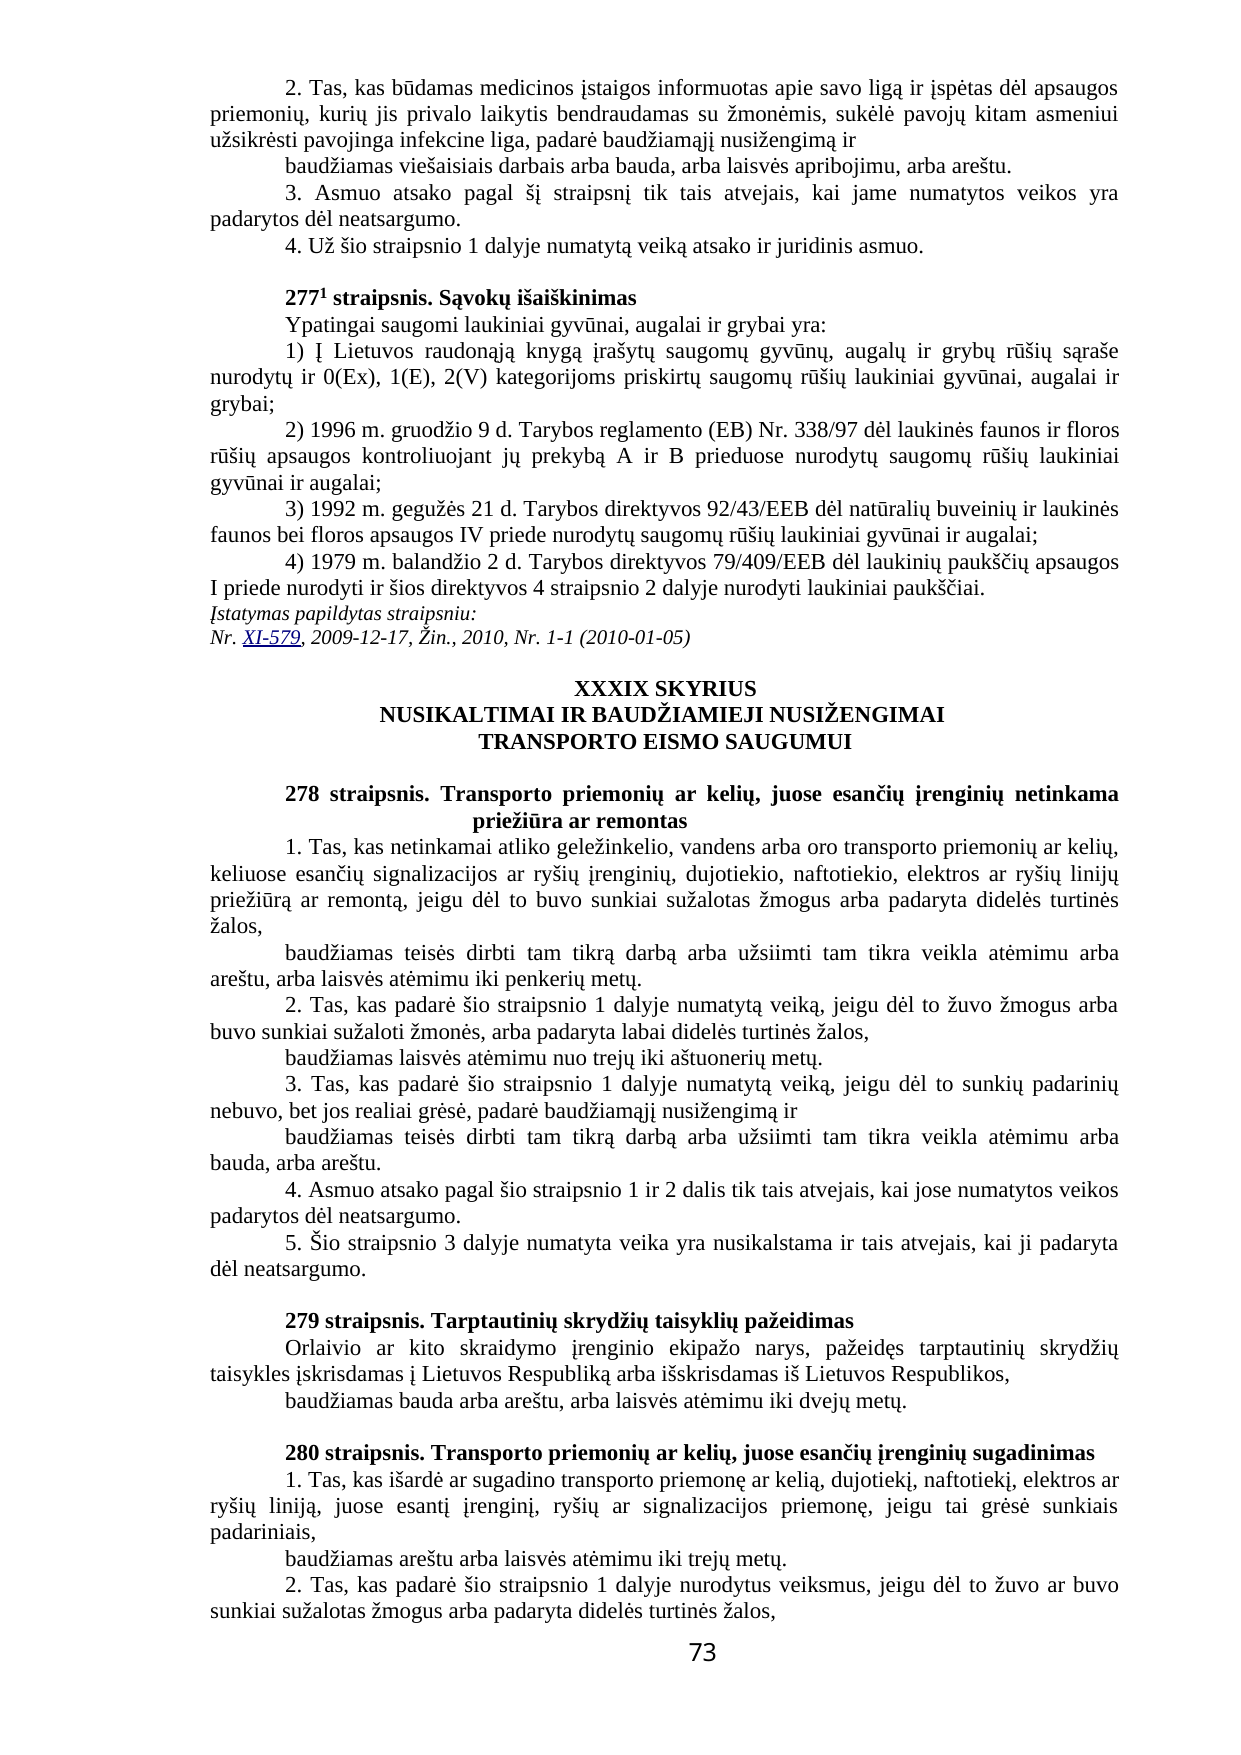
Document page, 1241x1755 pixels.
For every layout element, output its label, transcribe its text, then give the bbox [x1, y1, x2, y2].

text 1. Tas, kas netinkamai atliko geležinkelio, vandens arba oro transporto priemonių ar kelių, keliuose esančių signalizacijos ar ryšių įrenginių, dujotiekio, naftotiekio, elektros ar ryšių linijų priežiūrą ar remontą, jeigu dėl to buvo sunkiai sužalotas žmogus arba padaryta didelės turtinės žalos, [210, 833, 1120, 939]
text Orlaivio ar kito skraidymo įrenginio ekipažo narys, pažeidęs tarptautinių skrydžių taisykles įskrisdamas į Lietuvos Respubliką arba išskrisdamas iš Lietuvos Respublikos, [210, 1334, 1120, 1387]
text 3) 1992 m. gegužės 21 d. Tarybos direktyvos 92/43/EEB dėl natūralių buveinių ir laukinės faunos bei floros apsaugos IV priede nurodytų saugomų rūšių laukiniai gyvūnai ir augalai; [210, 495, 1120, 548]
text Nr. XI-579, 2009-12-17, Žin., 2010, Nr. 1-1 (2010-01-05) [210, 625, 1120, 649]
text 5. Šio straipsnio 3 dalyje numatyta veika yra nusikalstama ir tais atvejais, kai ji padaryta dėl neatsargumo. [210, 1228, 1120, 1281]
text baudžiamas laisvės atėmimu nuo trejų iki aštuonerių metų. [210, 1044, 1120, 1070]
text 3. Tas, kas padarė šio straipsnio 1 dalyje numatytą veiką, jeigu dėl to sunkių padarinių nebuvo, bet jos realiai grėsė, padarė baudžiamąjį nusižengimą ir [210, 1070, 1120, 1123]
text 1) Į Lietuvos raudonąją knygą įrašytų saugomų gyvūnų, augalų ir grybų rūšių sąraše nurodytų ir 0(Ex), 1(E), 2(V) kategorijoms priskirtų saugomų rūšių laukiniai gyvūnai, augalai ir grybai; [210, 337, 1120, 416]
text 2) 1996 m. gruodžio 9 d. Tarybos reglamento (EB) Nr. 338/97 dėl laukinės faunos ir floros rūšių apsaugos kontroliuojant jų prekybą A ir B prieduose nurodytų saugomų rūšių laukiniai gyvūnai ir augalai; [210, 416, 1120, 495]
text baudžiamas teisės dirbti tam tikrą darbą arba užsiimti tam tikra veikla atėmimu arba areštu, arba laisvės atėmimu iki penkerių metų. [210, 939, 1120, 991]
text baudžiamas areštu arba laisvės atėmimu iki trejų metų. [210, 1545, 1120, 1571]
text NUSIKALTIMAI IR BAUDŽIAMIEJI NUSIŽENGIMAI TRANSPORTO EISMO SAUGUMUI [210, 701, 1120, 754]
text baudžiamas bauda arba areštu, arba laisvės atėmimu iki dvejų metų. [210, 1387, 1120, 1413]
text XXXIX SKYRIUS [210, 675, 1120, 701]
text 3. Asmuo atsako pagal šį straipsnį tik tais atvejais, kai jame numatytos veikos yra padarytos dėl neatsargumo. [210, 179, 1120, 232]
text baudžiamas viešaisiais darbais arba bauda, arba laisvės apribojimu, arba areštu. [210, 153, 1120, 179]
text 279 straipsnis. Tarptautinių skrydžių taisyklių pažeidimas [210, 1308, 1120, 1334]
text 4) 1979 m. balandžio 2 d. Tarybos direktyvos 79/409/EEB dėl laukinių paukščių apsaugos I priede nurodyti ir šios direktyvos 4 straipsnio 2 dalyje nurodyti laukiniai paukščiai. [210, 548, 1120, 601]
text 1. Tas, kas išardė ar sugadino transporto priemonę ar kelią, dujotiekį, naftotiekį, elektros ar ryšių liniją, juose esantį įrenginį, ryšių ar signalizacijos priemonę, jeigu tai grėsė sunkiais padariniais, [210, 1466, 1120, 1545]
text Ypatingai saugomi laukiniai gyvūnai, augalai ir grybai yra: [210, 311, 1120, 337]
text 4. Už šio straipsnio 1 dalyje numatytą veiką atsako ir juridinis asmuo. [210, 232, 1120, 258]
text 278 straipsnis. Transporto priemonių ar kelių, juose esančių įrenginių netinkama priežiūra ar remontas [285, 781, 1120, 833]
text 2. Tas, kas padarė šio straipsnio 1 dalyje nurodytus veiksmus, jeigu dėl to žuvo ar buvo sunkiai sužalotas žmogus arba padaryta didelės turtinės žalos, [210, 1571, 1120, 1624]
text baudžiamas teisės dirbti tam tikrą darbą arba užsiimti tam tikra veikla atėmimu arba bauda, arba areštu. [210, 1123, 1120, 1176]
text 4. Asmuo atsako pagal šio straipsnio 1 ir 2 dalis tik tais atvejais, kai jose numatytos veikos padarytos dėl neatsargumo. [210, 1176, 1120, 1228]
text 2. Tas, kas būdamas medicinos įstaigos informuotas apie savo ligą ir įspėtas dėl apsaugos priemonių, kurių jis privalo laikytis bendraudamas su žmonėmis, sukėlė pavojų kitam asmeniui užsikrėsti pavojinga infekcine liga, padarė baudžiamąjį nusižengimą ir [210, 73, 1120, 153]
text 280 straipsnis. Transporto priemonių ar kelių, juose esančių įrenginių sugadinimas [285, 1439, 1120, 1466]
text Įstatymas papildytas straipsniu: [210, 601, 1120, 625]
text 2771 straipsnis. Sąvokų išaiškinimas [210, 284, 1120, 311]
text 2. Tas, kas padarė šio straipsnio 1 dalyje numatytą veiką, jeigu dėl to žuvo žmogus arba buvo sunkiai sužaloti žmonės, arba padaryta labai didelės turtinės žalos, [210, 991, 1120, 1044]
